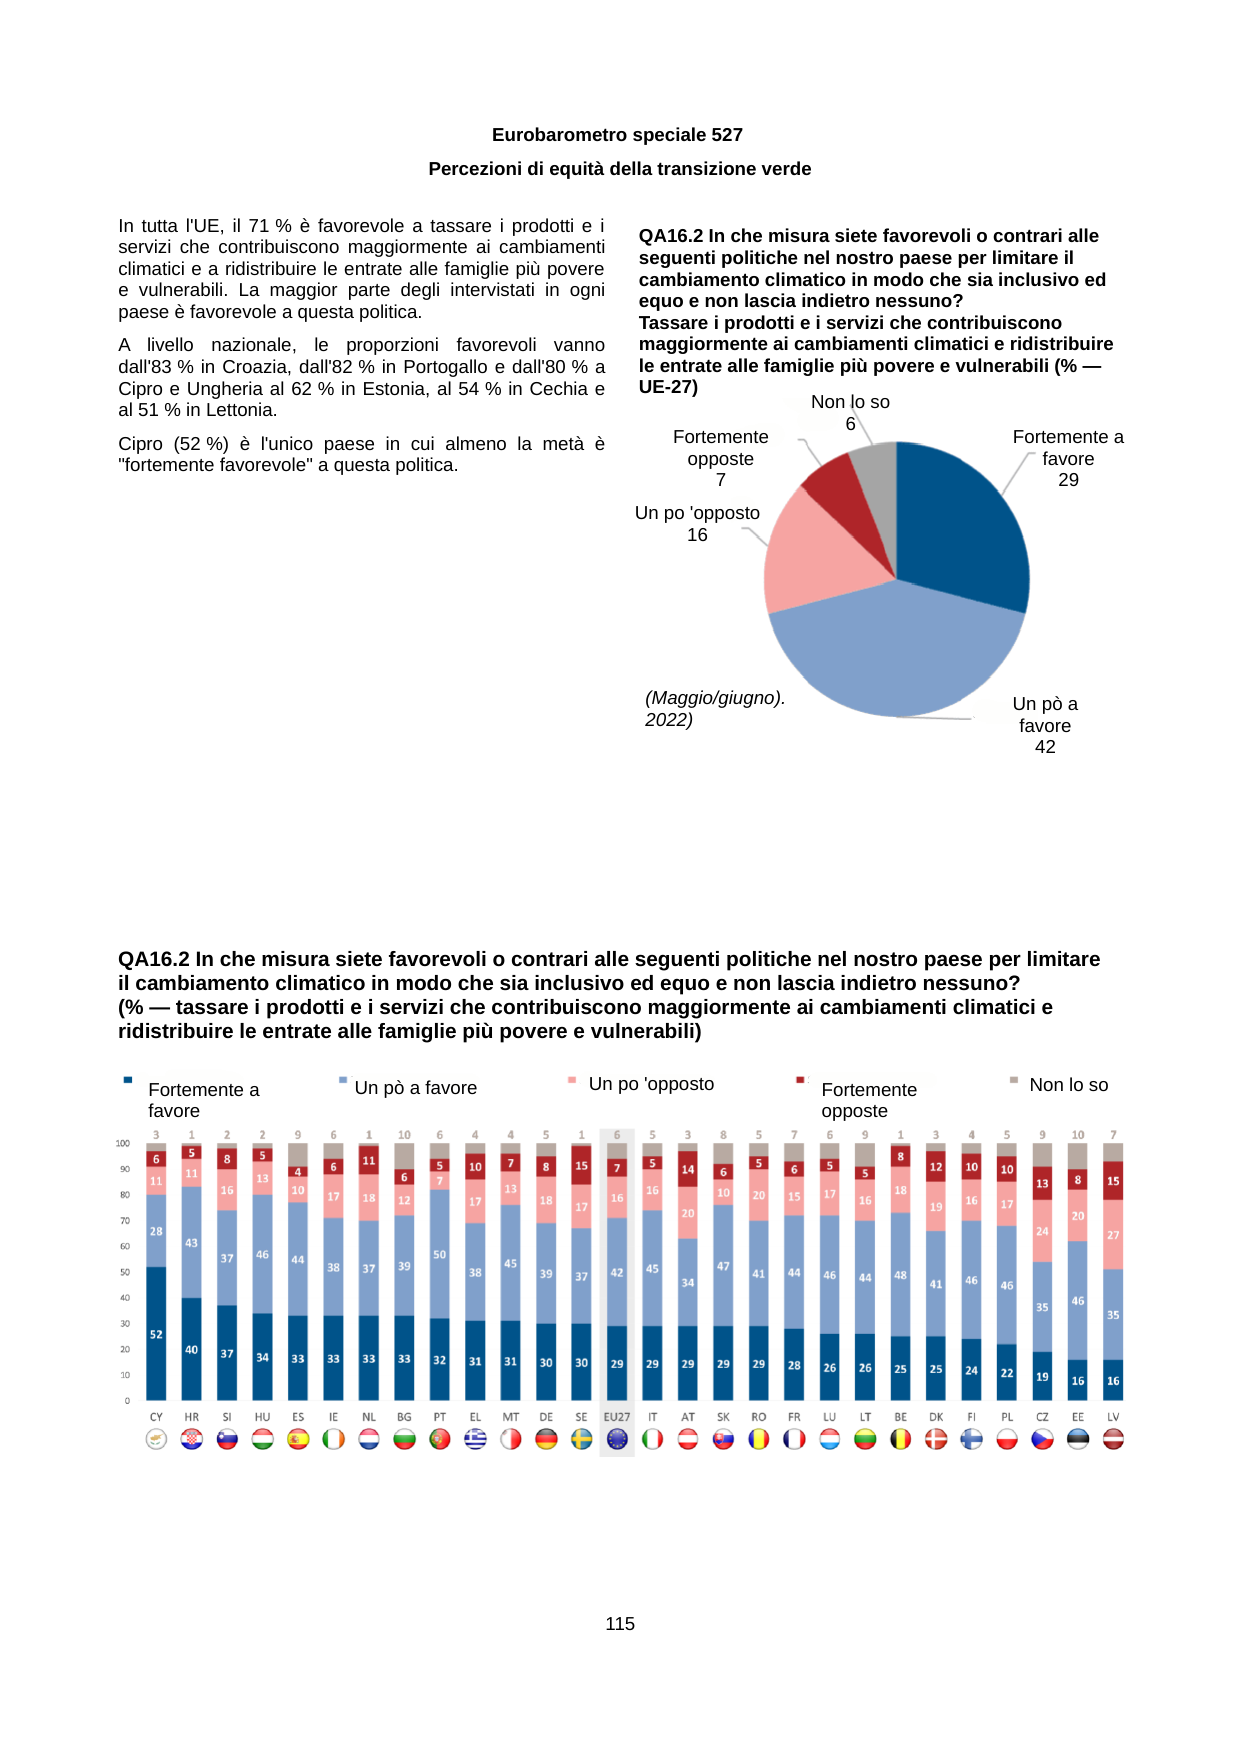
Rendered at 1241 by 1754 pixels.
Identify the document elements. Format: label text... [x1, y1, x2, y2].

picture [106, 1067, 1019, 1092]
picture [857, 399, 862, 407]
picture [882, 399, 887, 407]
picture [731, 398, 1038, 724]
text A livello nazionale, le proporzioni favorevoli vanno dall'83 % in Croazia, dall'82 % in Portogallo e dall'80 % a Cipro e Ungheria al 62 % in Estonia, al 54 % in Cechia e al 51 % in Lettonia. [118, 334, 605, 420]
picture [827, 399, 832, 407]
text In tutta l'UE, il 71 % è favorevole a tassare i prodotti e i servizi che contribuiscono maggiormente ai cambiamenti climatici e a ridistribuire le entrate alle famiglie più povere e vulnerabili. La maggior parte degli intervistati in ogni paese è favorevole a questa politica. [118, 214, 605, 322]
picture [817, 398, 822, 406]
text Cipro (52 %) è l'unico paese in cui almeno la metà è "fortemente favorevole" a questa politica. [118, 432, 605, 475]
picture [106, 1115, 1126, 1457]
